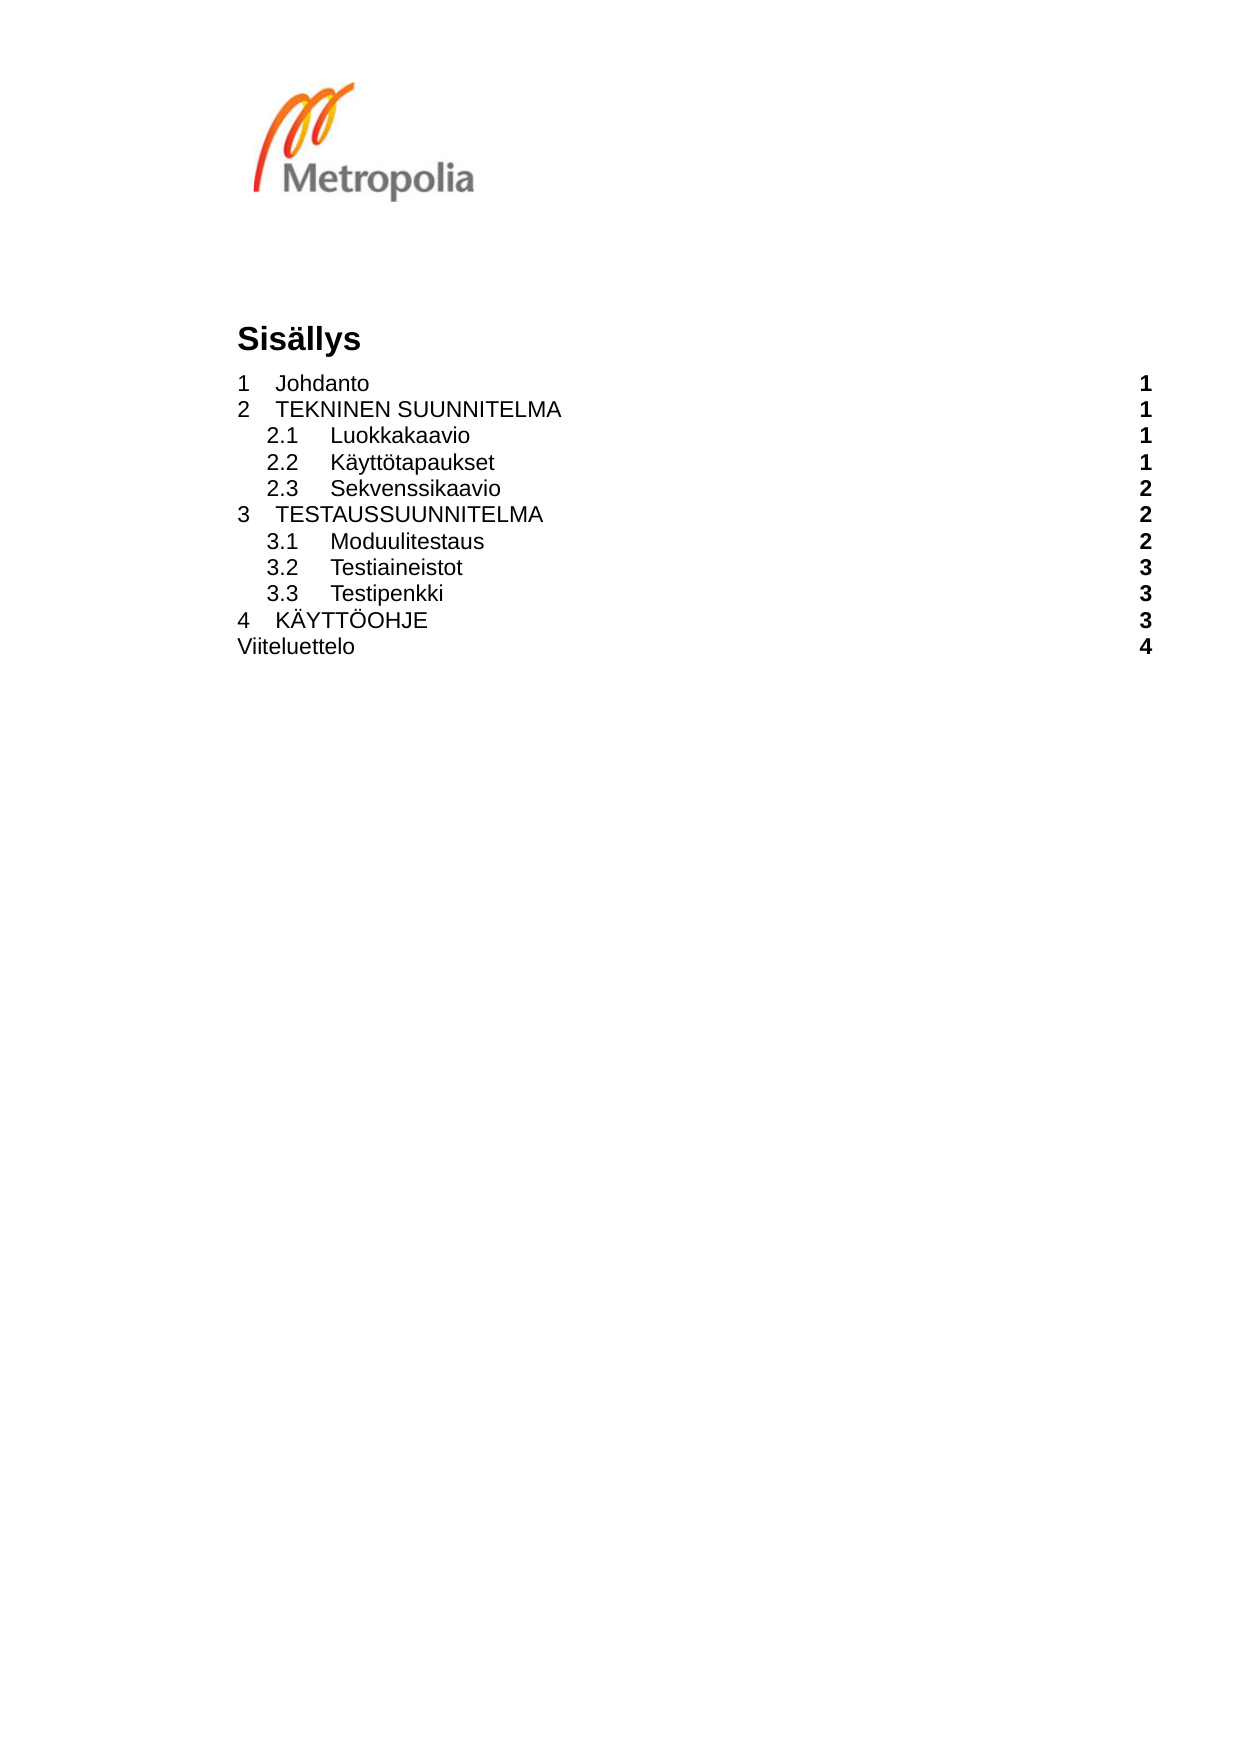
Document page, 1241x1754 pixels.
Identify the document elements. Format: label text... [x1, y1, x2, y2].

text 3.2 Testiaineistot 3 [266, 554, 1152, 580]
text 3.3 Testipenkki 3 [266, 580, 1152, 607]
text 4 KÄYTTÖOHJE 3 [237, 607, 1152, 633]
picture [253, 82, 474, 202]
text 3.1 Moduulitestaus 2 [266, 528, 1152, 554]
subtitle Sisällys [237, 318, 1152, 357]
text 1 Johdanto 1 [237, 369, 1152, 396]
text 2 TEKNINEN SUUNNITELMA 1 [237, 396, 1152, 422]
text 2.3 Sekvenssikaavio 2 [266, 475, 1152, 501]
text Viiteluettelo 4 [237, 633, 1152, 659]
text 2.2 Käyttötapaukset 1 [266, 448, 1152, 475]
text 2.1 Luokkakaavio 1 [266, 422, 1152, 448]
text 3 TESTAUSSUUNNITELMA 2 [237, 501, 1152, 528]
